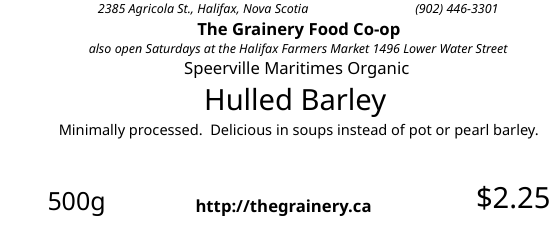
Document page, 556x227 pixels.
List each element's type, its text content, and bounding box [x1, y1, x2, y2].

table_cell 500g [47, 175, 151, 217]
table_header 2385 Agricola St., Halifax, Nova Scotia (902) 446-3301 The Grainery Food Co-op also open Saturdays at the Halifax Farmers Market 1496 Lower Water Street [47, 0, 550, 57]
table_cell Speerville Maritimes Organic Hulled Barley Minimally processed. Delicious in soups instead of pot or pearl barley. [47, 57, 550, 175]
table_cell http://thegrainery.ca [151, 175, 415, 217]
table_cell $2.25 [415, 175, 550, 217]
